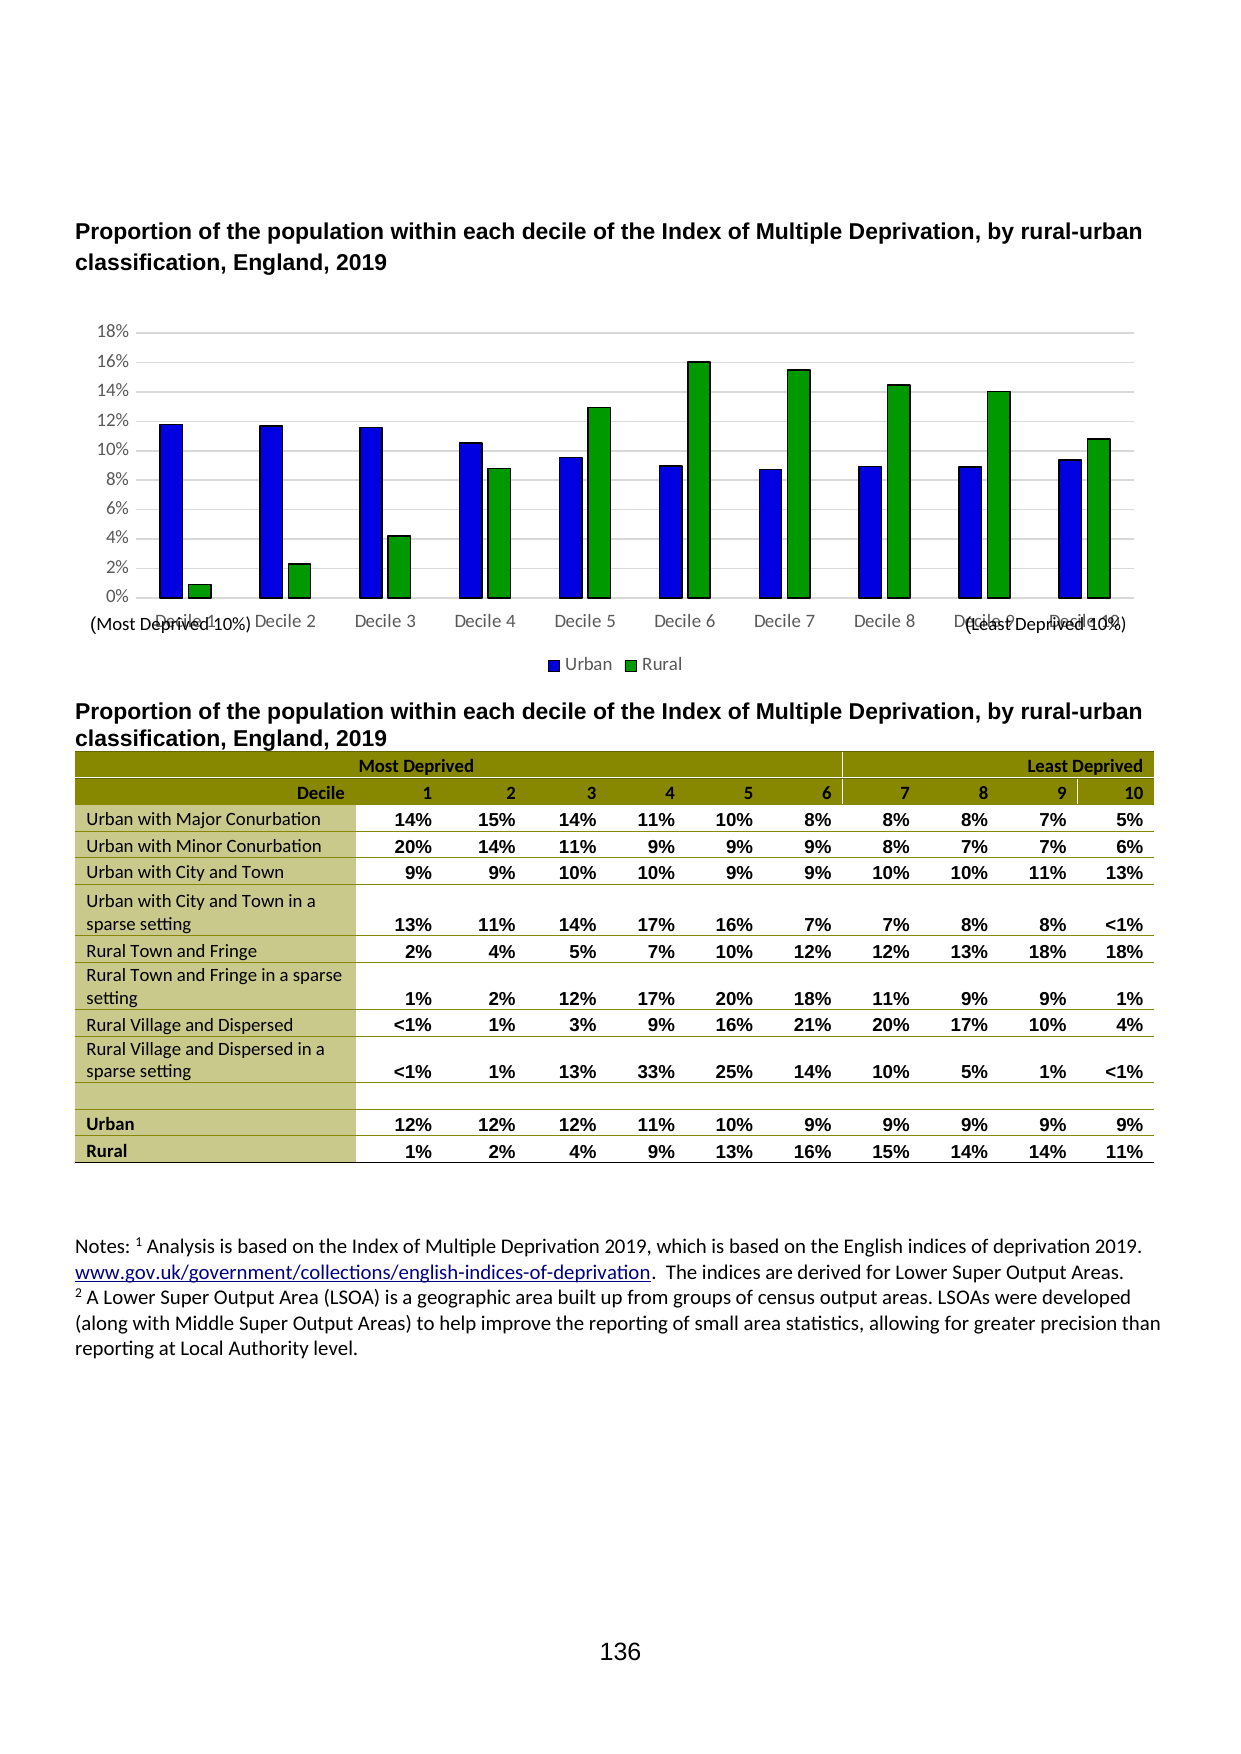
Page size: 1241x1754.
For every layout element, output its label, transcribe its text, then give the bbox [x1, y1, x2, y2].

table_cell [764, 1083, 842, 1109]
table_cell 25% [686, 1037, 764, 1082]
table_cell 4% [527, 1136, 607, 1162]
table_cell 13% [356, 885, 448, 935]
table_cell <1% [356, 1037, 448, 1082]
table_cell 8% [999, 885, 1077, 935]
table_cell 21% [764, 1010, 842, 1036]
table_cell 9% [764, 1110, 842, 1135]
table_cell 9% [843, 1110, 921, 1135]
table_cell 7% [607, 936, 686, 962]
table_cell 10% [686, 936, 764, 962]
table_cell Decile [75, 779, 356, 804]
table_cell 18% [764, 963, 842, 1009]
table_cell 10% [843, 858, 921, 884]
table_cell Urban with Major Conurbation [75, 805, 356, 831]
table_cell [843, 1083, 921, 1109]
table_cell 12% [764, 936, 842, 962]
text Proportion of the population within each decile of the Index of Multiple Deprivation, by rural-urban classification, England, 2019 [75, 218, 1165, 275]
table_header Least Deprived [843, 752, 1154, 777]
table_cell 10 [1078, 779, 1154, 804]
table_cell 7% [921, 832, 999, 857]
table_cell 14% [999, 1136, 1077, 1162]
table_cell 1% [356, 1136, 448, 1162]
table_cell 10% [686, 805, 764, 831]
table_cell 2% [356, 936, 448, 962]
table_cell 9% [448, 858, 527, 884]
table_cell 10% [607, 858, 686, 884]
text Proportion of the population within each decile of the Index of Multiple Deprivation, by rural-urban classification, England, 2019 [75, 698, 1165, 751]
table_cell 4% [448, 936, 527, 962]
table_cell 14% [527, 805, 607, 831]
table_cell 11% [607, 805, 686, 831]
table_cell 8% [764, 805, 842, 831]
table_header [686, 752, 764, 777]
table_cell 9% [356, 858, 448, 884]
table_cell 12% [448, 1110, 527, 1135]
table_cell 9% [999, 1110, 1077, 1135]
table_cell 10% [999, 1010, 1077, 1036]
table_cell 1% [448, 1037, 527, 1082]
table_cell 12% [527, 963, 607, 1009]
table_cell [527, 1083, 607, 1109]
text 2 A Lower Super Output Area (LSOA) is a geographic area built up from groups of census output areas. LSOAs were developed (along with Middle Super Output Areas) to help improve the reporting of small area statistics, allowing for greater precision than reporting at Local Authority level. [75, 1284, 1165, 1361]
table_cell 7% [764, 885, 842, 935]
table_cell 6% [1078, 832, 1154, 857]
table_cell 9% [607, 1136, 686, 1162]
table_cell 15% [843, 1136, 921, 1162]
table_cell 1 [356, 779, 448, 804]
table_cell 11% [999, 858, 1077, 884]
table_cell 6 [764, 779, 842, 804]
table_cell 20% [356, 832, 448, 857]
table_cell [999, 1083, 1077, 1109]
table_cell 2% [448, 963, 527, 1009]
table_cell 11% [607, 1110, 686, 1135]
table_cell [607, 1083, 686, 1109]
text Notes: 1 Analysis is based on the Index of Multiple Deprivation 2019, which is based on the English indices of deprivation 2019. www.gov.uk/government/collections/english-indices-of-deprivation. The indices are derived for Lower Super Output Areas. [75, 1233, 1165, 1284]
table_cell 2% [448, 1136, 527, 1162]
table_cell 9% [1078, 1110, 1154, 1135]
table_cell [1078, 1083, 1154, 1109]
table_cell 5% [921, 1037, 999, 1082]
table_cell 14% [356, 805, 448, 831]
table_cell 4 [607, 779, 686, 804]
table_cell Urban with City and Town [75, 858, 356, 884]
table_cell 9% [686, 858, 764, 884]
table_cell Rural Town and Fringe in a sparse setting [75, 963, 356, 1009]
table_cell 15% [448, 805, 527, 831]
table_cell [448, 1083, 527, 1109]
table_cell 8 [921, 779, 999, 804]
table_cell 11% [843, 963, 921, 1009]
table_cell 3% [527, 1010, 607, 1036]
table_cell 9 [999, 779, 1077, 804]
table_cell [356, 1083, 448, 1109]
table_header [764, 752, 842, 777]
table_cell Urban with City and Town in a sparse setting [75, 885, 356, 935]
table_cell 1% [356, 963, 448, 1009]
table_cell 10% [686, 1110, 764, 1135]
table_cell 13% [686, 1136, 764, 1162]
table_cell 13% [921, 936, 999, 962]
table_cell 8% [921, 885, 999, 935]
table_cell 7% [999, 805, 1077, 831]
table_cell 9% [921, 1110, 999, 1135]
table_cell 14% [448, 832, 527, 857]
table_cell Rural Town and Fringe [75, 936, 356, 962]
table_cell 33% [607, 1037, 686, 1082]
table_cell 12% [843, 936, 921, 962]
table_cell 3 [527, 779, 607, 804]
table_cell 20% [686, 963, 764, 1009]
table_cell [686, 1083, 764, 1109]
table_header [75, 752, 356, 777]
table_cell 13% [1078, 858, 1154, 884]
table_cell 18% [1078, 936, 1154, 962]
table_cell 9% [607, 1010, 686, 1036]
table_cell 10% [843, 1037, 921, 1082]
table_cell 8% [843, 832, 921, 857]
table_cell 16% [686, 885, 764, 935]
table_cell <1% [1078, 1037, 1154, 1082]
table_cell Rural Village and Dispersed in a sparse setting [75, 1037, 356, 1082]
table_cell 10% [921, 858, 999, 884]
table_cell 14% [764, 1037, 842, 1082]
table_cell 5% [1078, 805, 1154, 831]
table_cell 4% [1078, 1010, 1154, 1036]
table_cell 9% [686, 832, 764, 857]
table_cell Rural Village and Dispersed [75, 1010, 356, 1036]
table_cell 13% [527, 1037, 607, 1082]
table_cell 12% [356, 1110, 448, 1135]
table_cell 1% [1078, 963, 1154, 1009]
table_cell 8% [921, 805, 999, 831]
table_cell 1% [999, 1037, 1077, 1082]
table_cell 9% [999, 963, 1077, 1009]
table_cell 17% [921, 1010, 999, 1036]
table_cell [75, 1083, 356, 1109]
table_cell 14% [921, 1136, 999, 1162]
table_cell 11% [1078, 1136, 1154, 1162]
table_cell 9% [607, 832, 686, 857]
table_cell <1% [356, 1010, 448, 1036]
table_cell 20% [843, 1010, 921, 1036]
table_cell 11% [527, 832, 607, 857]
table_cell 16% [686, 1010, 764, 1036]
table_cell Urban [75, 1110, 356, 1135]
table_cell 9% [921, 963, 999, 1009]
table_cell 7 [843, 779, 921, 804]
table_cell 18% [999, 936, 1077, 962]
table_cell 8% [843, 805, 921, 831]
table_cell <1% [1078, 885, 1154, 935]
table_cell 9% [764, 832, 842, 857]
table_cell 5% [527, 936, 607, 962]
table_cell 17% [607, 963, 686, 1009]
table_cell 17% [607, 885, 686, 935]
table_cell 7% [843, 885, 921, 935]
table_cell 9% [764, 858, 842, 884]
table_header Most Deprived [356, 752, 686, 777]
table_cell 12% [527, 1110, 607, 1135]
table_cell Rural [75, 1136, 356, 1162]
table_cell 16% [764, 1136, 842, 1162]
table_cell 1% [448, 1010, 527, 1036]
table_cell Urban with Minor Conurbation [75, 832, 356, 857]
table_cell 5 [686, 779, 764, 804]
table_cell [921, 1083, 999, 1109]
table_cell 11% [448, 885, 527, 935]
table_cell 2 [448, 779, 527, 804]
table_cell 7% [999, 832, 1077, 857]
table_cell 14% [527, 885, 607, 935]
table_cell 10% [527, 858, 607, 884]
